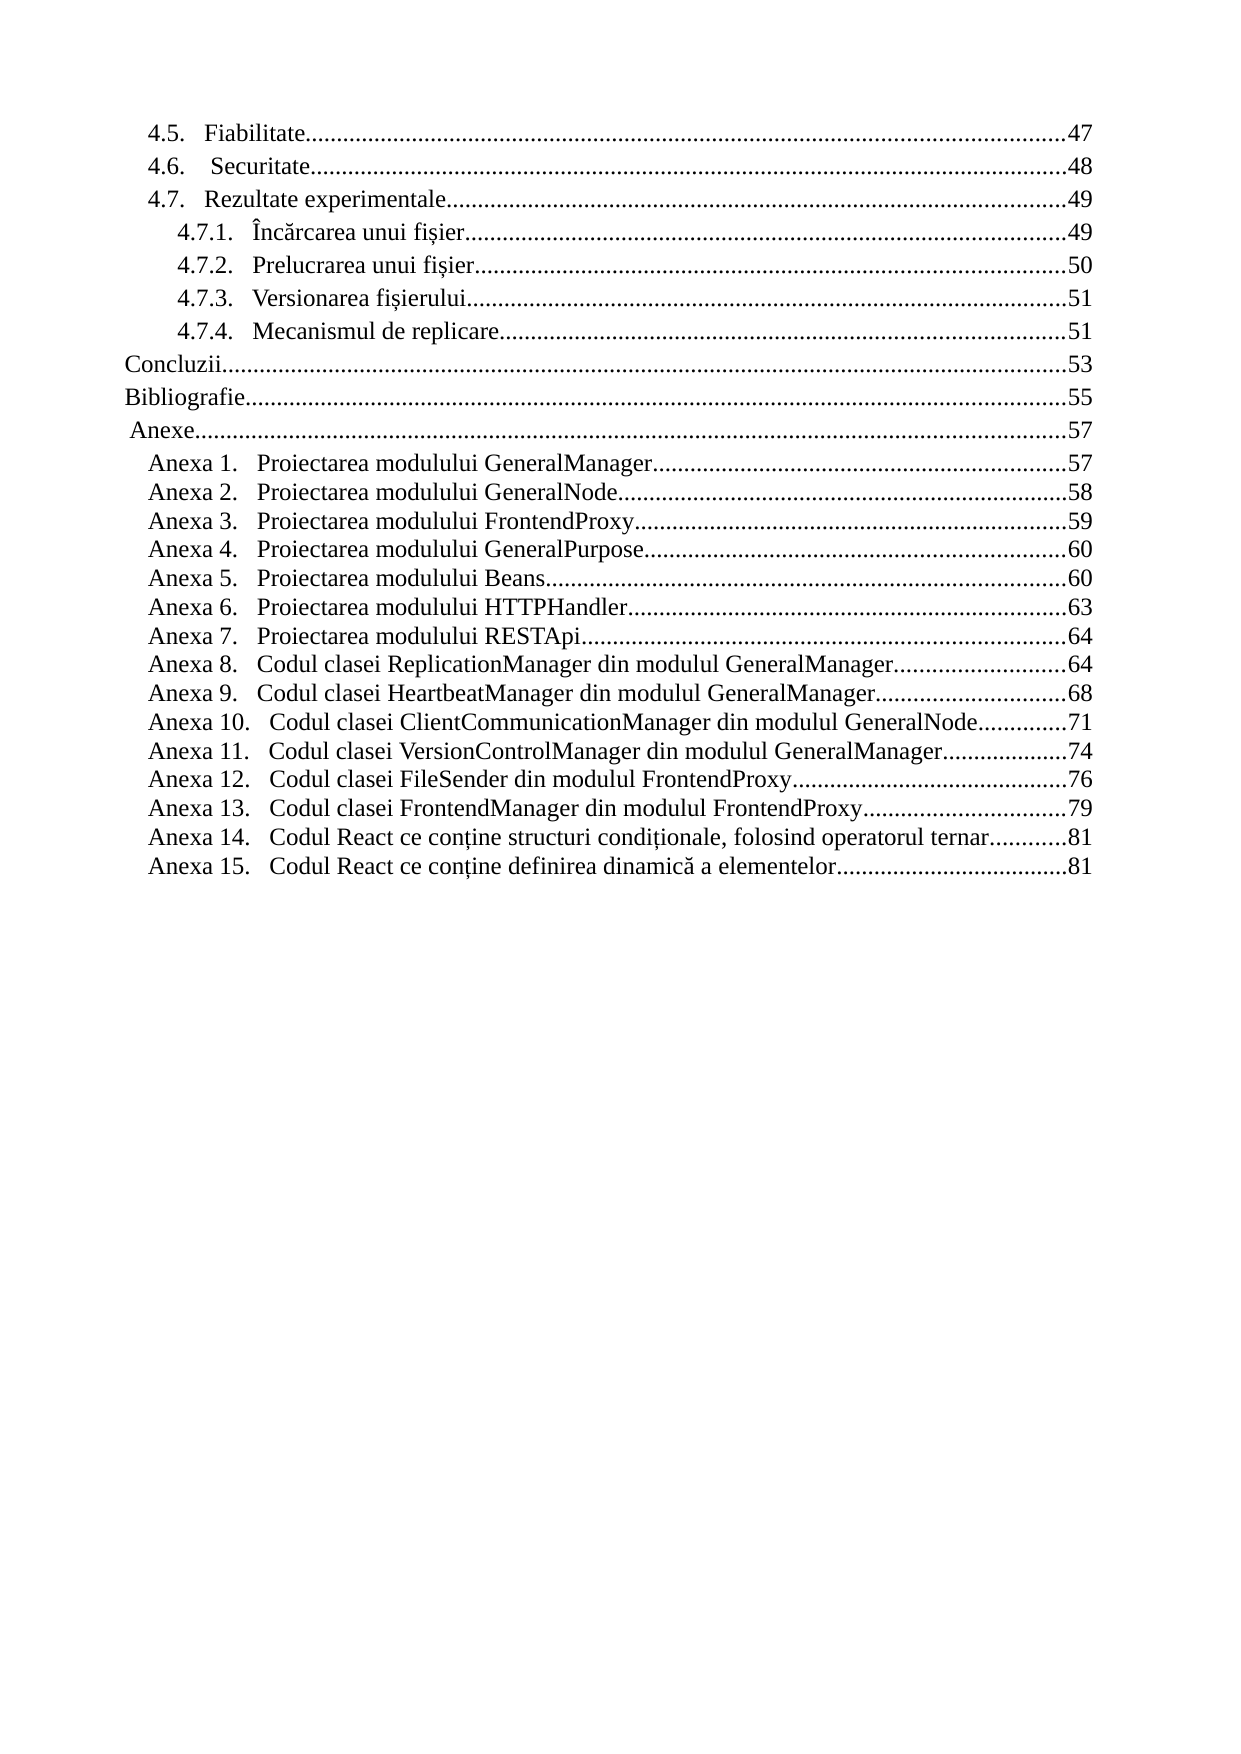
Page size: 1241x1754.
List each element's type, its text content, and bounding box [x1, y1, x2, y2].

text Bibliografie 55 [118, 382, 1093, 411]
text Anexa 7. Proiectarea modulului RESTApi 64 [148, 621, 1093, 649]
text Anexa 3. Proiectarea modulului FrontendProxy 59 [148, 506, 1093, 534]
text 4.7.1. Încărcarea unui fișier 49 [177, 217, 1093, 246]
text 4.5. Fiabilitate 47 [148, 118, 1093, 147]
text Anexa 4. Proiectarea modulului GeneralPurpose 60 [148, 534, 1093, 563]
text 4.7. Rezultate experimentale 49 [148, 184, 1093, 213]
text Anexa 9. Codul clasei HeartbeatManager din modulul GeneralManager 68 [148, 678, 1093, 707]
text Anexe 57 [118, 415, 1093, 444]
text 4.7.4. Mecanismul de replicare 51 [177, 316, 1093, 345]
text Anexa 8. Codul clasei ReplicationManager din modulul GeneralManager 64 [148, 649, 1093, 678]
text 4.7.3. Versionarea fișierului 51 [177, 283, 1093, 312]
text Concluzii 53 [118, 349, 1093, 378]
text Anexa 1. Proiectarea modulului GeneralManager 57 [148, 448, 1093, 477]
text Anexa 13. Codul clasei FrontendManager din modulul FrontendProxy 79 [148, 793, 1093, 822]
text Anexa 2. Proiectarea modulului GeneralNode 58 [148, 477, 1093, 506]
text Anexa 10. Codul clasei ClientCommunicationManager din modulul GeneralNode 71 [148, 707, 1093, 736]
text 4.6. Securitate 48 [148, 151, 1093, 180]
text Anexa 12. Codul clasei FileSender din modulul FrontendProxy 76 [148, 764, 1093, 793]
text 4.7.2. Prelucrarea unui fișier 50 [177, 250, 1093, 279]
text Anexa 6. Proiectarea modulului HTTPHandler 63 [148, 592, 1093, 621]
text Anexa 5. Proiectarea modulului Beans 60 [148, 563, 1093, 592]
text Anexa 14. Codul React ce conține structuri condiționale, folosind operatorul ternar 81 [148, 822, 1093, 851]
text Anexa 15. Codul React ce conține definirea dinamică a elementelor 81 [148, 851, 1093, 879]
text Anexa 11. Codul clasei VersionControlManager din modulul GeneralManager 74 [148, 736, 1093, 764]
